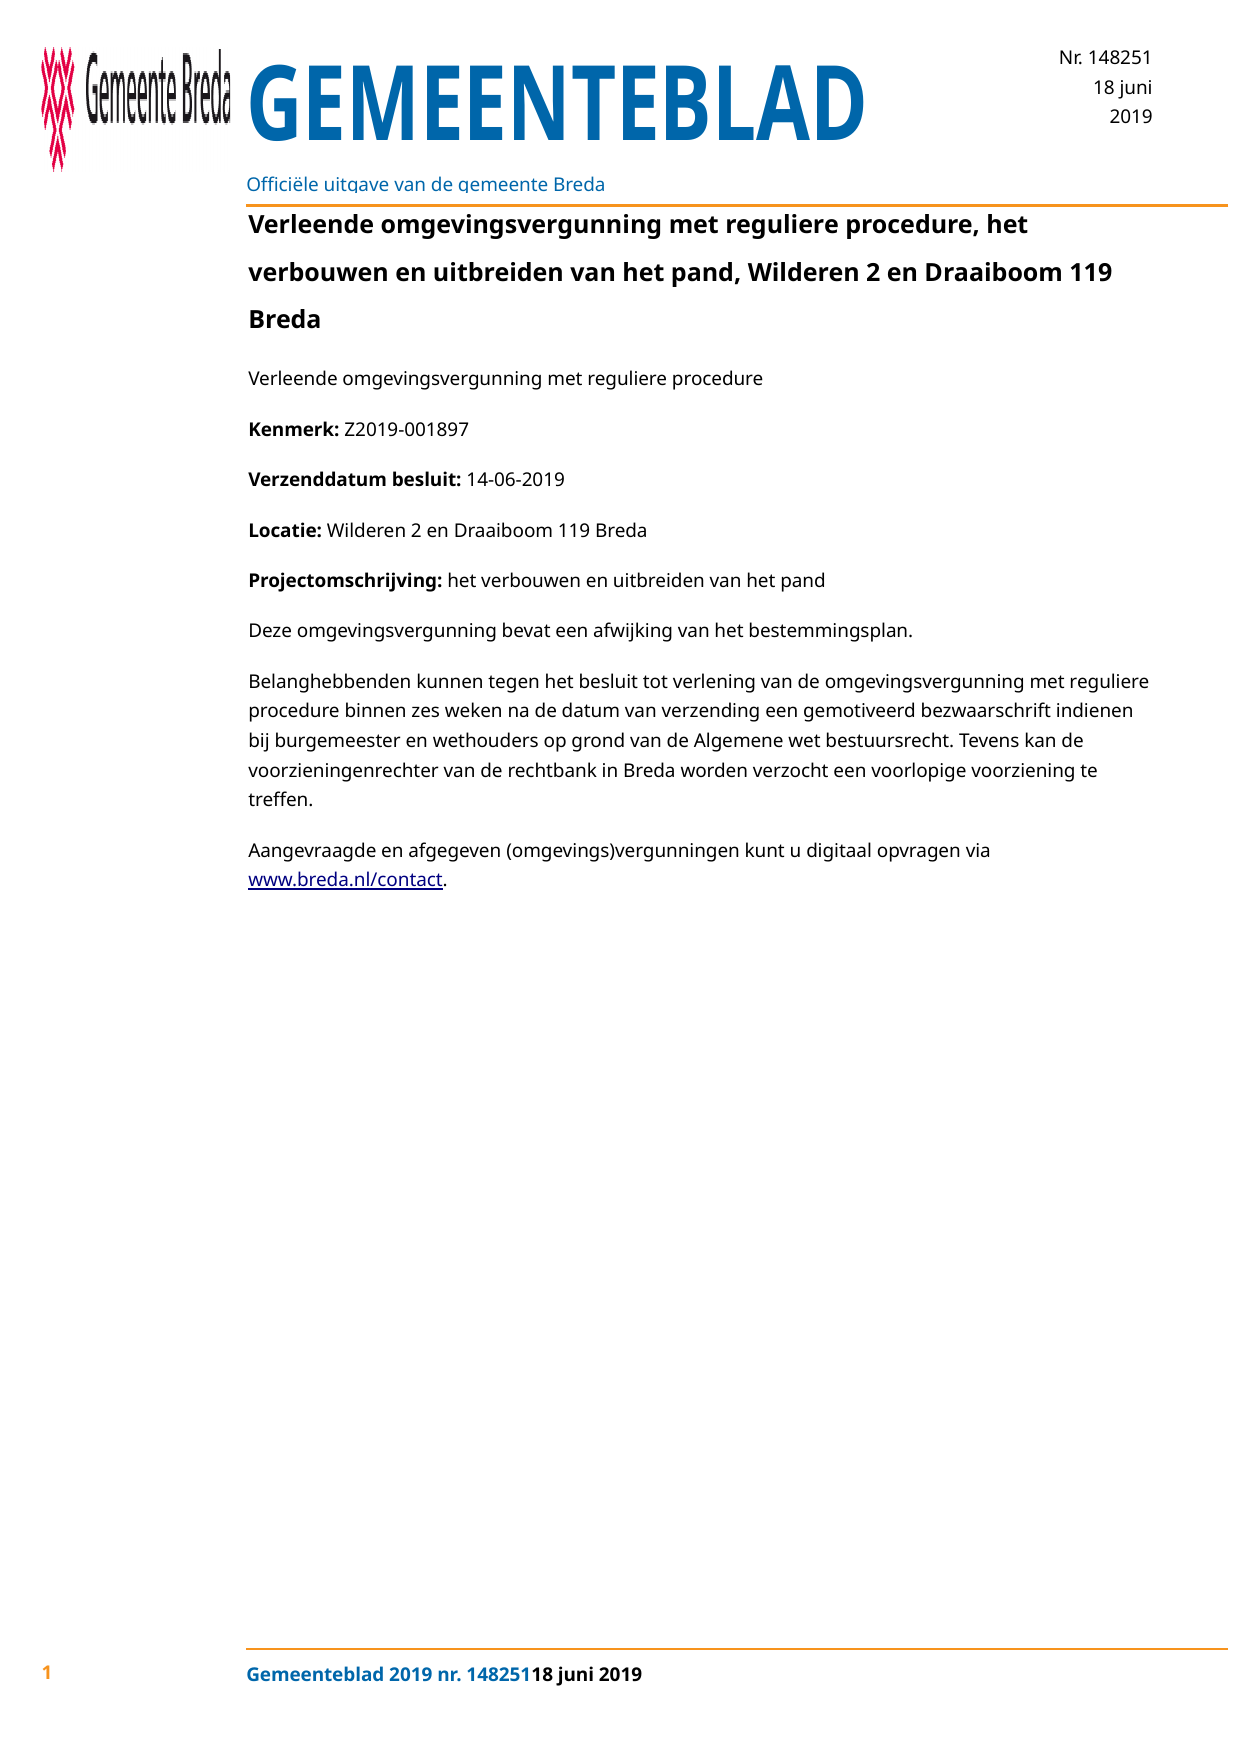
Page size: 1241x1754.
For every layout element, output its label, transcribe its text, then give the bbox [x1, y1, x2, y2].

text Projectomschrijving: het verbouwen en uitbreiden van het pand [248, 567, 1152, 593]
text Kenmerk: Z2019-001897 [248, 416, 1152, 442]
text Verzenddatum besluit: 14-06-2019 [248, 466, 1152, 492]
text Belanghebbenden kunnen tegen het besluit tot verlening van de omgevingsvergunning met reguliere procedure binnen zes weken na de datum van verzending een gemotiveerd bezwaarschrift indienen bij burgemeester en wethouders op grond van de Algemene wet bestuursrecht. Tevens kan de voorzieningenrechter van de rechtbank in Breda worden verzocht een voorlopige voorziening te treffen. [248, 668, 1152, 812]
picture [41, 47, 231, 172]
text Deze omgevingsvergunning bevat een afwijking van het bestemmingsplan. [248, 618, 1152, 643]
text Verleende omgevingsvergunning met reguliere procedure, het verbouwen en uitbreiden van het pand, Wilderen 2 en Draaiboom 119 Breda [248, 207, 1152, 336]
text Aangevraagde en afgegeven (omgevings)vergunningen kunt u digitaal opvragen via www.breda.nl/contact. [248, 837, 1152, 892]
text Verleende omgevingsvergunning met reguliere procedure [248, 366, 1152, 391]
text Locatie: Wilderen 2 en Draaiboom 119 Breda [248, 517, 1152, 542]
